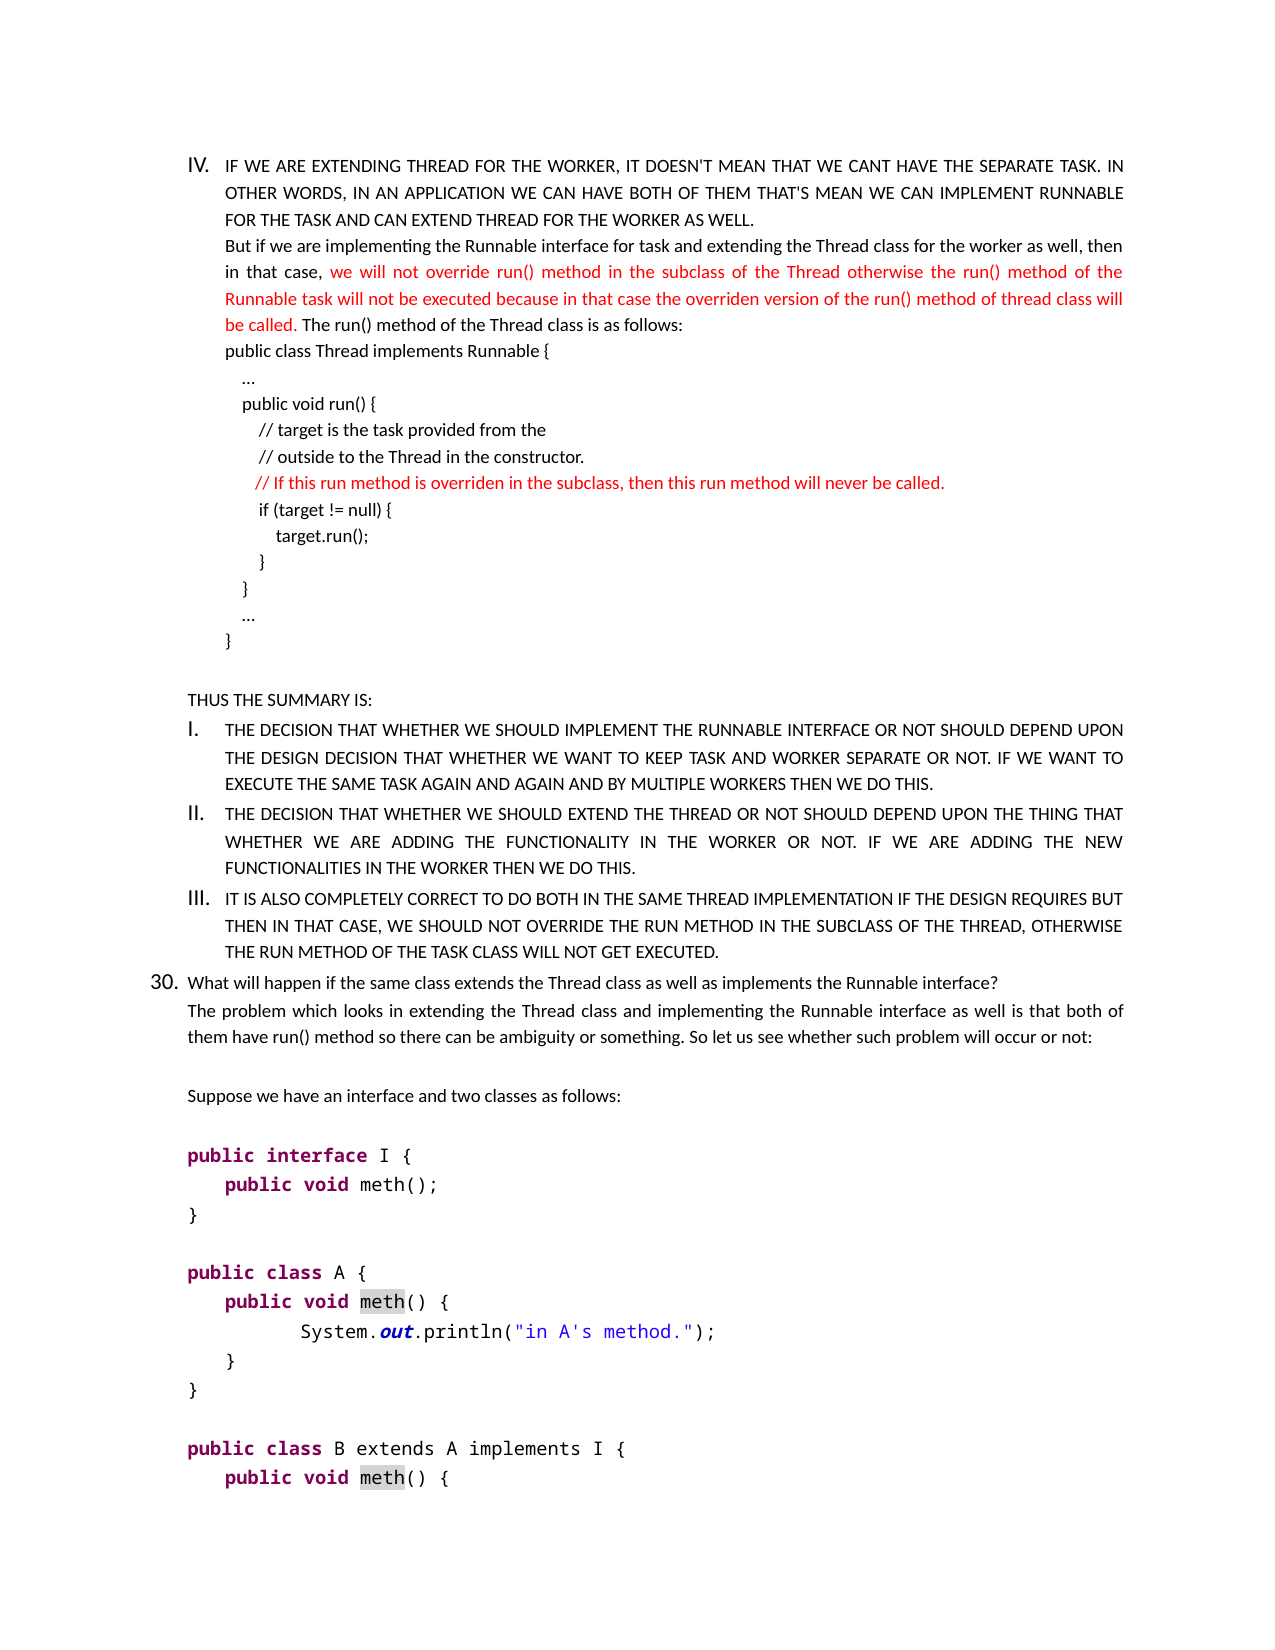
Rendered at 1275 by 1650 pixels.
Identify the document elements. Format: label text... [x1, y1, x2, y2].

list // outside to the Thread in the constructor. [187, 445, 1125, 468]
list } [150, 1377, 1125, 1402]
list } [187, 629, 1125, 652]
list public interface I { [150, 1142, 1125, 1168]
list THUS THE SUMMARY IS: [150, 688, 1125, 711]
list … [187, 366, 1125, 389]
list public void meth() { [150, 1464, 1125, 1490]
list public void meth() { [150, 1289, 1125, 1314]
list IT IS ALSO COMPLETELY CORRECT TO DO BOTH IN THE SAME THREAD IMPLEMENTATION IF THE DESIGN REQUIRES BUT THEN IN THAT CASE, WE SHOULD NOT OVERRIDE THE RUN METHOD IN THE SUBCLASS OF THE THREAD, OTHERWISE THE RUN METHOD OF THE TASK CLASS WILL NOT GET EXECUTED. [187, 883, 1125, 963]
list Suppose we have an interface and two classes as follows: [150, 1084, 1125, 1107]
list What will happen if the same class extends the Thread class as well as implements the Runnable interface? [150, 967, 1125, 995]
list // target is the task provided from the [187, 419, 1125, 442]
list public class A { [150, 1259, 1125, 1285]
list public void meth(); [150, 1172, 1125, 1197]
list But if we are implementing the Runnable interface for task and extending the Thread class for the worker as well, then in that case, we will not override run() method in the subclass of the Thread otherwise the run() method of the Runnable task will not be executed because in that case the overriden version of the run() method of thread class will be called. The run() method of the Thread class is as follows: [187, 234, 1125, 336]
list } [150, 1201, 1125, 1227]
list } [187, 577, 1125, 600]
list … [187, 603, 1125, 626]
list target.run(); [187, 524, 1125, 547]
list public void run() { [187, 392, 1125, 415]
list THE DECISION THAT WHETHER WE SHOULD EXTEND THE THREAD OR NOT SHOULD DEPEND UPON THE THING THAT WHETHER WE ARE ADDING THE FUNCTIONALITY IN THE WORKER OR NOT. IF WE ARE ADDING THE NEW FUNCTIONALITIES IN THE WORKER THEN WE DO THIS. [187, 798, 1125, 879]
list System.out.println("in A's method."); [150, 1318, 1125, 1344]
list } [187, 550, 1125, 573]
list public class B extends A implements I { [150, 1435, 1125, 1461]
list IF WE ARE EXTENDING THREAD FOR THE WORKER, IT DOESN'T MEAN THAT WE CANT HAVE THE SEPARATE TASK. IN OTHER WORDS, IN AN APPLICATION WE CAN HAVE BOTH OF THEM THAT'S MEAN WE CAN IMPLEMENT RUNNABLE FOR THE TASK AND CAN EXTEND THREAD FOR THE WORKER AS WELL. [187, 150, 1125, 231]
list } [150, 1347, 1125, 1373]
list if (target != null) { [187, 498, 1125, 521]
list public class Thread implements Runnable { [187, 339, 1125, 362]
list The problem which looks in extending the Thread class and implementing the Runnable interface as well is that both of them have run() method so there can be ambiguity or something. So let us see whether such problem will occur or not: [150, 999, 1125, 1048]
list THE DECISION THAT WHETHER WE SHOULD IMPLEMENT THE RUNNABLE INTERFACE OR NOT SHOULD DEPEND UPON THE DESIGN DECISION THAT WHETHER WE WANT TO KEEP TASK AND WORKER SEPARATE OR NOT. IF WE WANT TO EXECUTE THE SAME TASK AGAIN AND AGAIN AND BY MULTIPLE WORKERS THEN WE DO THIS. [187, 714, 1125, 795]
list // If this run method is overriden in the subclass, then this run method will never be called. [187, 471, 1125, 494]
